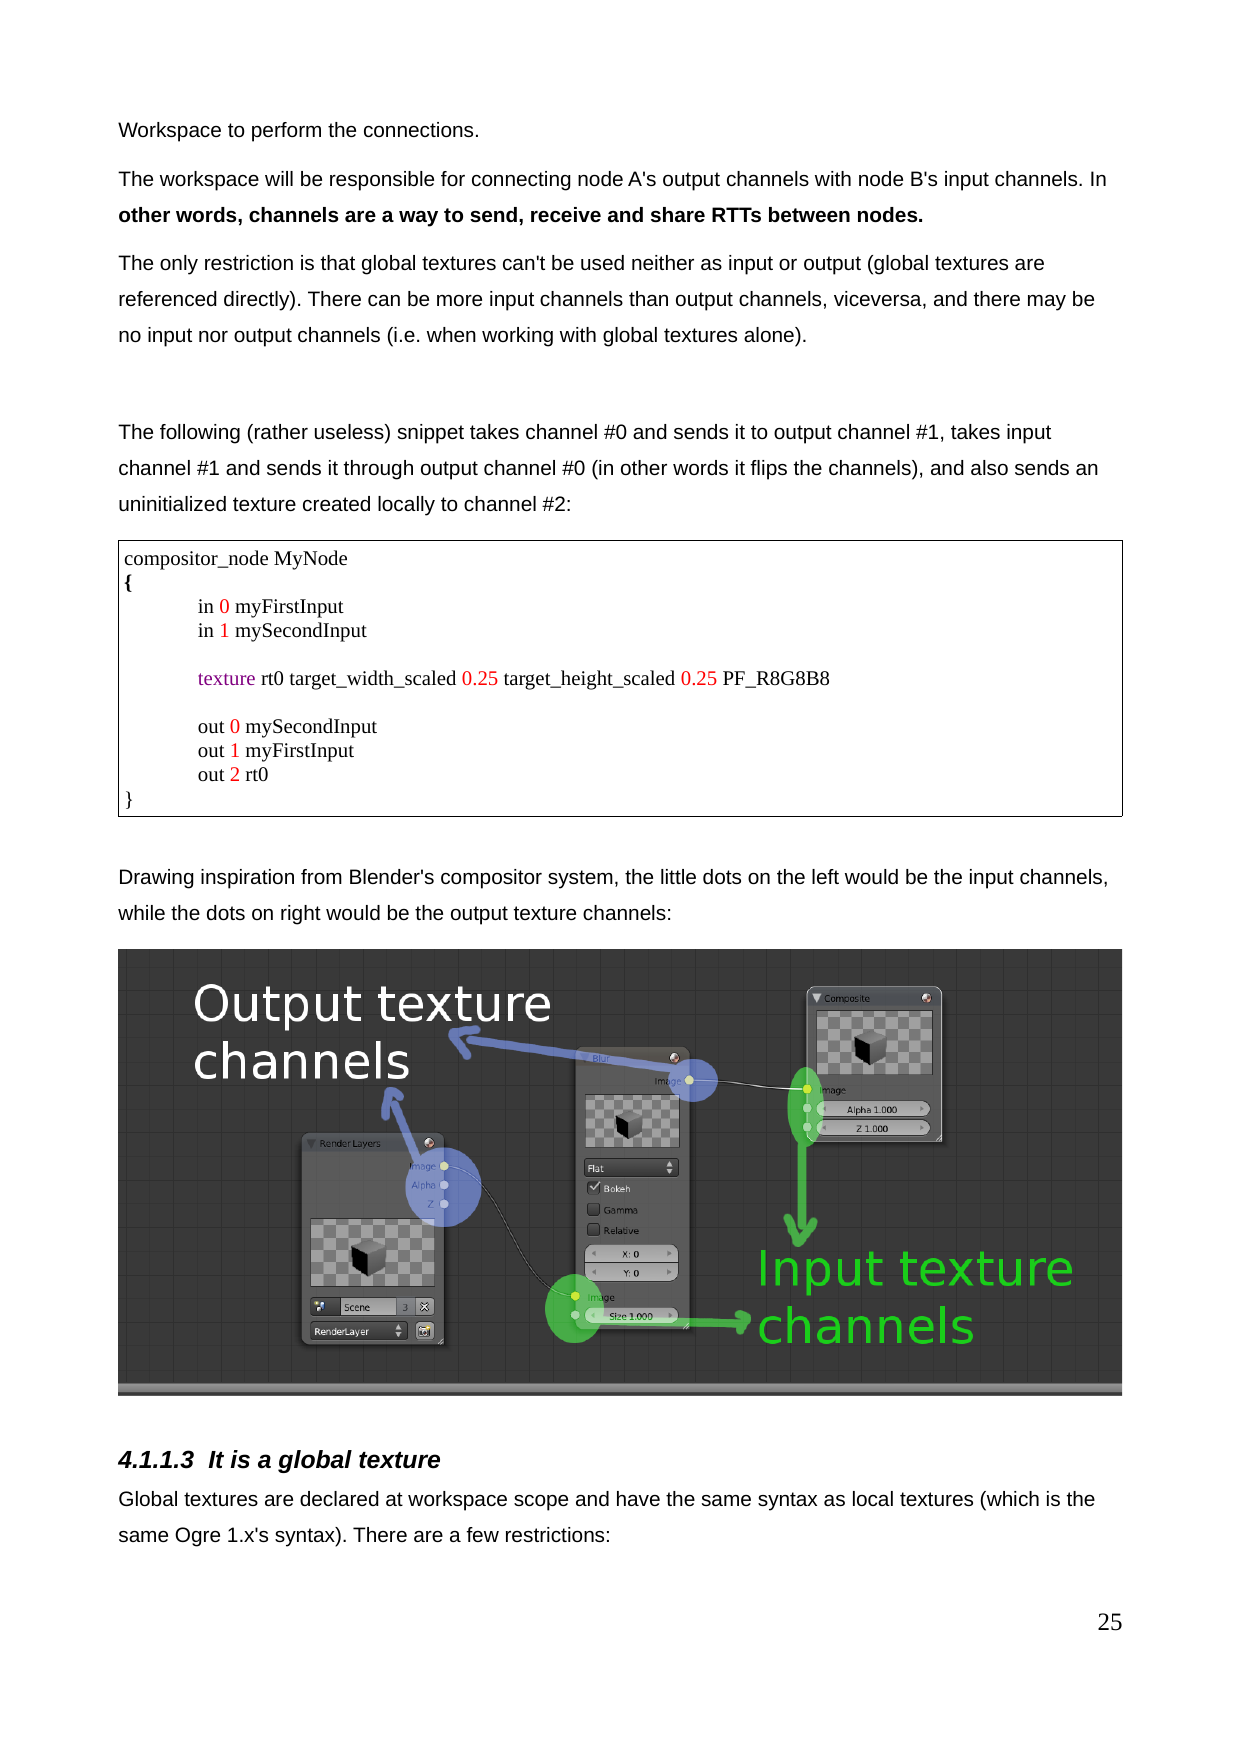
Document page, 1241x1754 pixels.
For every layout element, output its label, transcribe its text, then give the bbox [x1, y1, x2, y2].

picture [118, 949, 1123, 1396]
text The following (rather useless) snippet takes channel #0 and sends it to output channel #1, takes input channel #1 and sends it through output channel #0 (in other words it flips the channels), and also sends an uninitialized texture created locally to channel #2: [118, 420, 1122, 516]
text The only restriction is that global textures can't be used neither as input or output (global textures are referenced directly). There can be more input channels than output channels, viceversa, and there may be no input nor output channels (i.e. when working with global textures alone). [118, 251, 1122, 347]
subtitle It is a global texture [118, 1446, 1122, 1474]
text Drawing inspiration from Blender's compositor system, the little dots on the left would be the input channels, while the dots on right would be the output texture channels: [118, 865, 1122, 925]
text Workspace to perform the connections. [118, 118, 1122, 142]
text The workspace will be responsible for connecting node A's output channels with node B's input channels. In other words, channels are a way to send, receive and share RTTs between nodes. [118, 167, 1122, 226]
text Global textures are declared at workspace scope and have the same syntax as local textures (which is the same Ogre 1.x's syntax). There are a few restrictions: [118, 1487, 1122, 1546]
table_header compositor_node MyNode { in 0 myFirstInput in 1 mySecondInput texture rt0 target_width_scaled 0.25 target_height_scaled 0.25 PF_R8G8B8 out 0 mySecondInput out 1 myFirstInput out 2 rt0 } [119, 541, 1122, 816]
